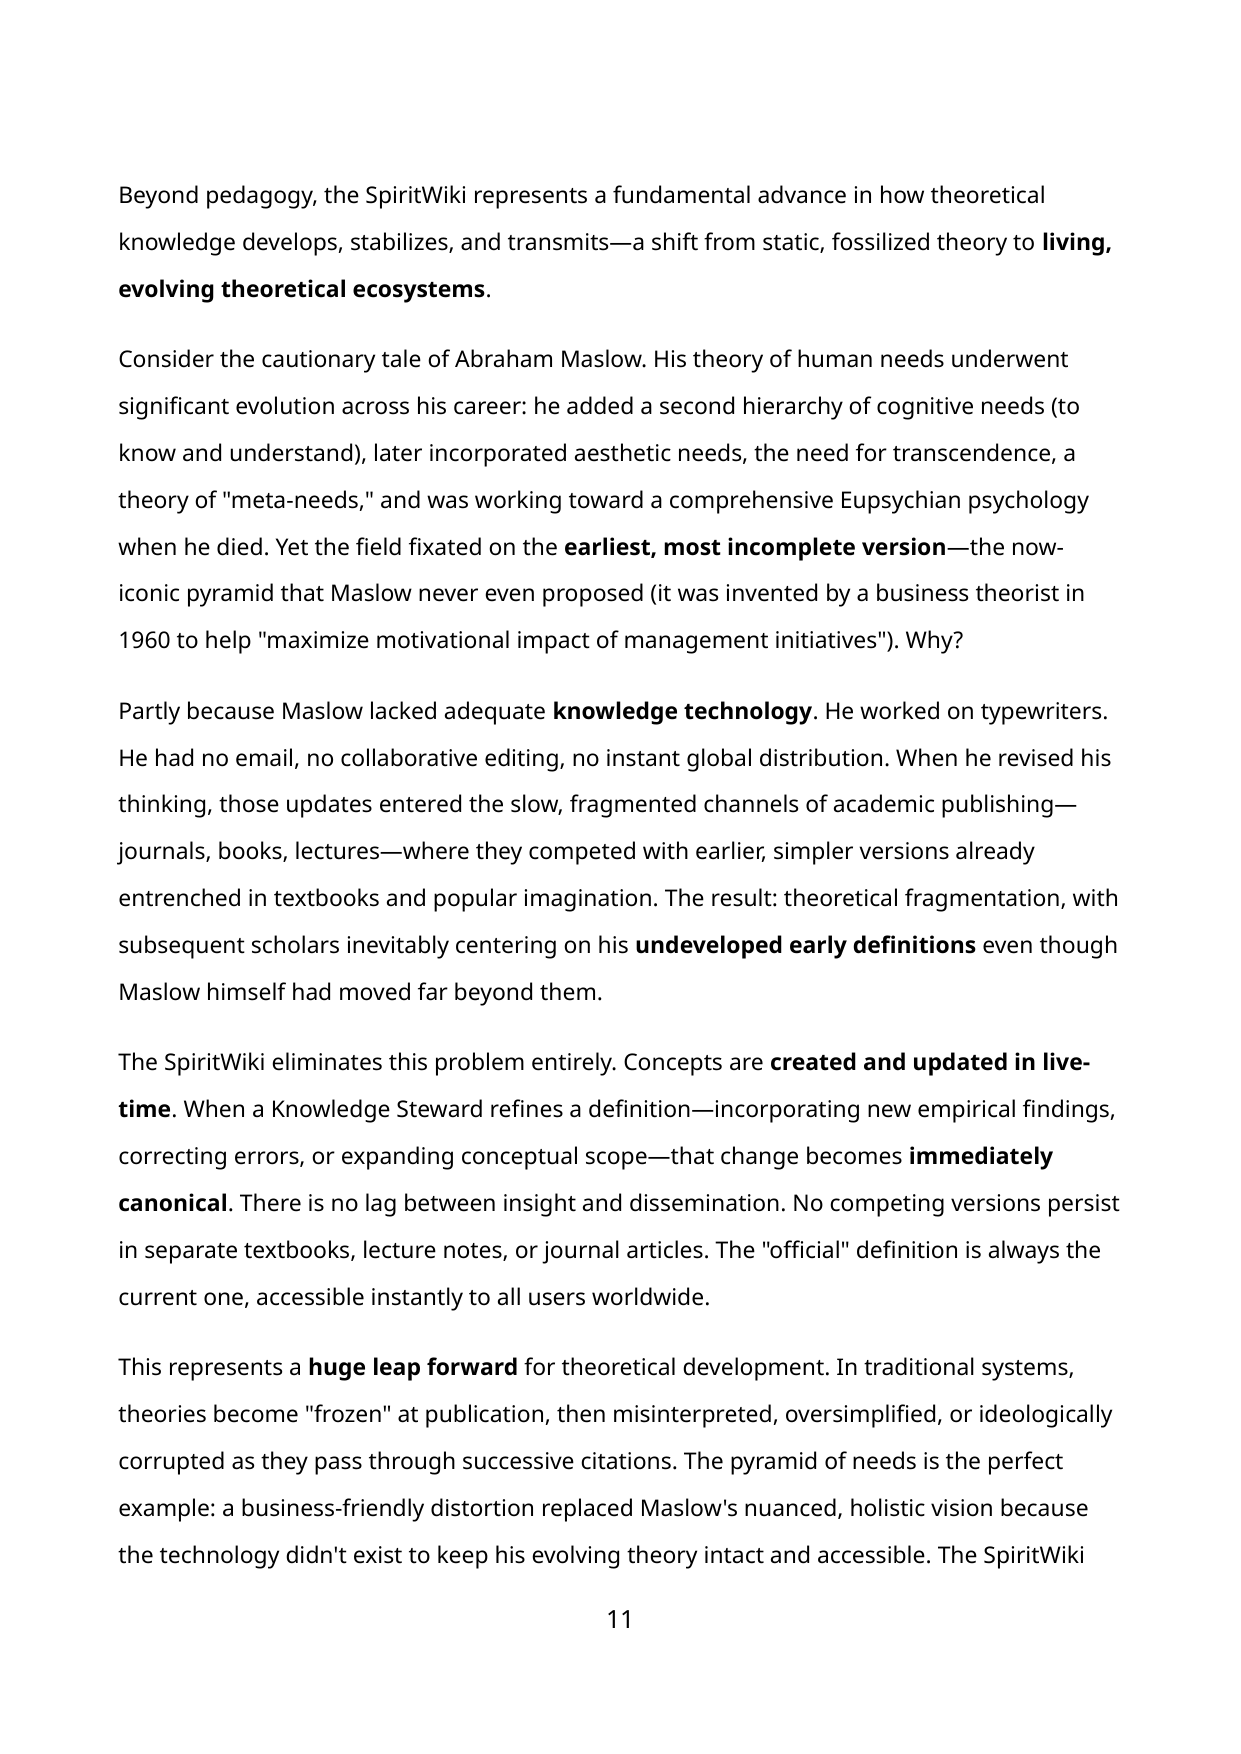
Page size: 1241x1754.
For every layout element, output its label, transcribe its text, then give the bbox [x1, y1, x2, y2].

text This represents a huge leap forward for theoretical development. In traditional systems, theories become "frozen" at publication, then misinterpreted, oversimplified, or ideologically corrupted as they pass through successive citations. The pyramid of needs is the perfect example: a business-friendly distortion replaced Maslow's nuanced, holistic vision because the technology didn't exist to keep his evolving theory intact and accessible. The SpiritWiki [118, 1351, 1122, 1570]
text The SpiritWiki eliminates this problem entirely. Concepts are created and updated in live-time. When a Knowledge Steward refines a definition—incorporating new empirical findings, correcting errors, or expanding conceptual scope—that change becomes immediately canonical. There is no lag between insight and dissemination. No competing versions persist in separate textbooks, lecture notes, or journal articles. The "official" definition is always the current one, accessible instantly to all users worldwide. [118, 1046, 1122, 1312]
text Consider the cautionary tale of Abraham Maslow. His theory of human needs underwent significant evolution across his career: he added a second hierarchy of cognitive needs (to know and understand), later incorporated aesthetic needs, the need for transcendence, a theory of "meta-needs," and was working toward a comprehensive Eupsychian psychology when he died. Yet the field fixated on the earliest, most incomplete version—the now-iconic pyramid that Maslow never even proposed (it was invented by a business theorist in 1960 to help "maximize motivational impact of management initiatives"). Why? [118, 343, 1122, 656]
text Partly because Maslow lacked adequate knowledge technology. He worked on typewriters. He had no email, no collaborative editing, no instant global distribution. When he revised his thinking, those updates entered the slow, fragmented channels of academic publishing—journals, books, lectures—where they competed with earlier, simpler versions already entrenched in textbooks and popular imagination. The result: theoretical fragmentation, with subsequent scholars inevitably centering on his undeveloped early definitions even though Maslow himself had moved far beyond them. [118, 695, 1122, 1007]
text Beyond pedagogy, the SpiritWiki represents a fundamental advance in how theoretical knowledge develops, stabilizes, and transmits—a shift from static, fossilized theory to living, evolving theoretical ecosystems. [118, 179, 1122, 304]
